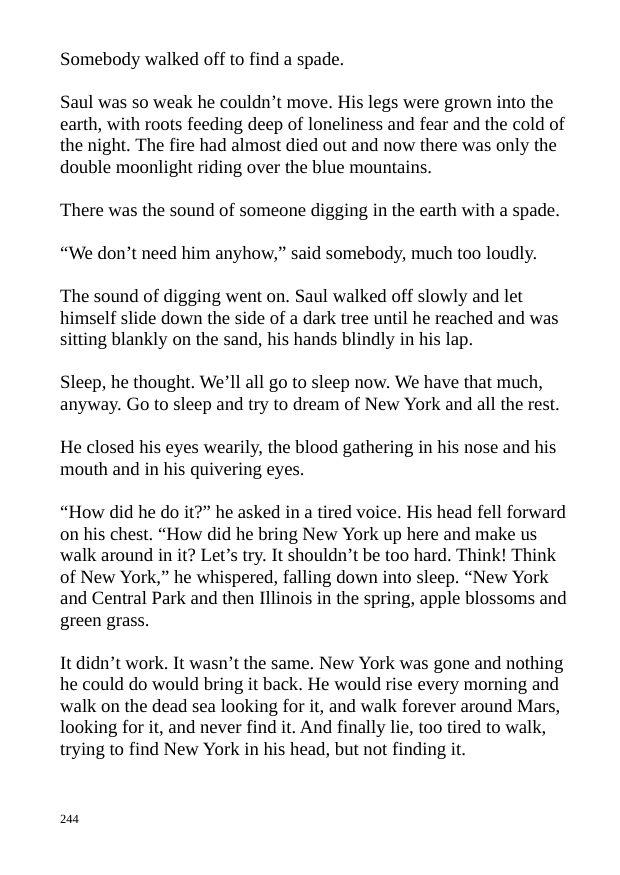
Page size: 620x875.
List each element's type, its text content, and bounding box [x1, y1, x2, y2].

text Somebody walked off to find a spade. Saul was so weak he couldn’t move. His legs were grown into the earth, with roots feeding deep of loneliness and fear and the cold of the night. The fire had almost died out and now there was only the double moonlight riding over the blue mountains. There was the sound of someone digging in the earth with a spade. “We don’t need him anyhow,” said somebody, much too loudly. The sound of digging went on. Saul walked off slowly and let himself slide down the side of a dark tree until he reached and was sitting blankly on the sand, his hands blindly in his lap. Sleep, he thought. We’ll all go to sleep now. We have that much, anyway. Go to sleep and try to dream of New York and all the rest. He closed his eyes wearily, the blood gathering in his nose and his mouth and in his quivering eyes. “How did he do it?” he asked in a tired voice. His head fell forward on his chest. “How did he bring New York up here and make us walk around in it? Let’s try. It shouldn’t be too hard. Think! Think of New York,” he whispered, falling down into sleep. “New York and Central Park and then Illinois in the spring, apple blossoms and green grass. It didn’t work. It wasn’t the same. New York was gone and nothing he could do would bring it back. He would rise every morning and walk on the dead sea looking for it, and walk forever around Mars, looking for it, and never find it. And finally lie, too tired to walk, trying to find New York in his head, but not finding it. [60, 48, 571, 781]
